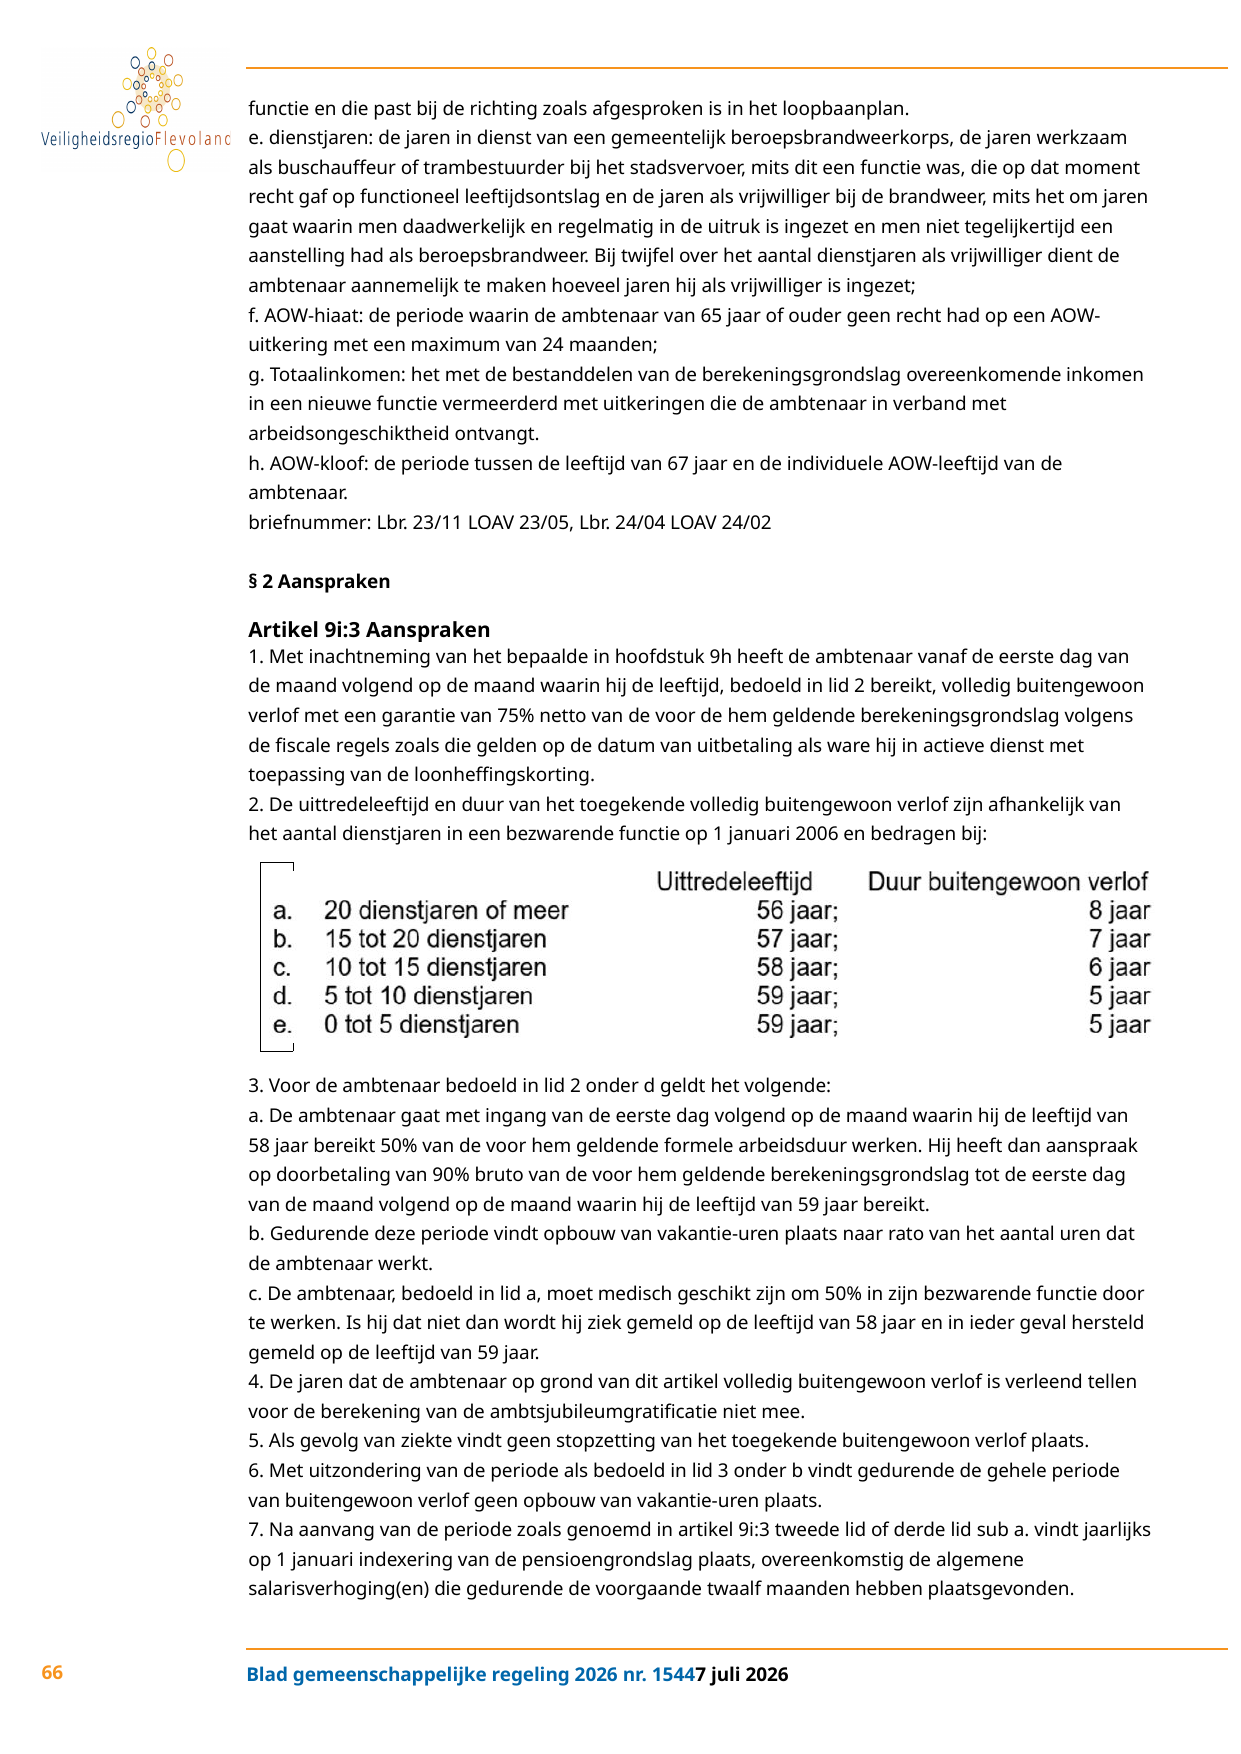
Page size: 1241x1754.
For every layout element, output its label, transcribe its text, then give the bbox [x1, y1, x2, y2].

text 6. Met uitzondering van de periode als bedoeld in lid 3 onder b vindt gedurende de gehele periode van buitengewoon verlof geen opbouw van vakantie-uren plaats. [248, 1457, 1152, 1512]
text 3. Voor de ambtenaar bedoeld in lid 2 onder d geldt het volgende: [248, 1073, 1152, 1098]
text f. AOW-hiaat: de periode waarin de ambtenaar van 65 jaar of ouder geen recht had op een AOW-uitkering met een maximum van 24 maanden; [248, 302, 1152, 357]
text briefnummer: Lbr. 23/11 LOAV 23/05, Lbr. 24/04 LOAV 24/02 [248, 509, 1152, 535]
text 5. Als gevolg van ziekte vindt geen stopzetting van het toegekende buitengewoon verlof plaats. [248, 1428, 1152, 1453]
picture [268, 871, 1155, 1043]
text 2. De uittredeleeftijd en duur van het toegekende volledig buitengewoon verlof zijn afhankelijk van het aantal dienstjaren in een bezwarende functie op 1 januari 2006 en bedragen bij: [248, 791, 1152, 846]
text 4. De jaren dat de ambtenaar op grond van dit artikel volledig buitengewoon verlof is verleend tellen voor de berekening van de ambtsjubileumgratificatie niet mee. [248, 1368, 1152, 1424]
text Artikel 9i:3 Aanspraken [248, 615, 1152, 643]
text b. Gedurende deze periode vindt opbouw van vakantie-uren plaats naar rato van het aantal uren dat de ambtenaar werkt. [248, 1221, 1152, 1276]
text c. De ambtenaar, bedoeld in lid a, moet medisch geschikt zijn om 50% in zijn bezwarende functie door te werken. Is hij dat niet dan wordt hij ziek gemeld op de leeftijd van 58 jaar en in ieder geval hersteld gemeld op de leeftijd van 59 jaar. [248, 1280, 1152, 1364]
text 1. Met inachtneming van het bepaalde in hoofdstuk 9h heeft de ambtenaar vanaf de eerste dag van de maand volgend op de maand waarin hij de leeftijd, bedoeld in lid 2 bereikt, volledig buitengewoon verlof met een garantie van 75% netto van de voor de hem geldende berekeningsgrondslag volgens de fiscale regels zoals die gelden op de datum van uitbetaling als ware hij in actieve dienst met toepassing van de loonheffingskorting. [248, 643, 1152, 787]
text a. De ambtenaar gaat met ingang van de eerste dag volgend op de maand waarin hij de leeftijd van 58 jaar bereikt 50% van de voor hem geldende formele arbeidsduur werken. Hij heeft dan aanspraak op doorbetaling van 90% bruto van de voor hem geldende berekeningsgrondslag tot de eerste dag van de maand volgend op de maand waarin hij de leeftijd van 59 jaar bereikt. [248, 1102, 1152, 1217]
text functie en die past bij de richting zoals afgesproken is in het loopbaanplan. [248, 95, 1152, 121]
picture [41, 47, 231, 172]
text e. dienstjaren: de jaren in dienst van een gemeentelijk beroepsbrandweerkorps, de jaren werkzaam als buschauffeur of trambestuurder bij het stadsvervoer, mits dit een functie was, die op dat moment recht gaf op functioneel leeftijdsontslag en de jaren als vrijwilliger bij de brandweer, mits het om jaren gaat waarin men daadwerkelijk en regelmatig in de uitruk is ingezet en men niet tegelijkertijd een aanstelling had als beroepsbrandweer. Bij twijfel over het aantal dienstjaren als vrijwilliger dient de ambtenaar aannemelijk te maken hoeveel jaren hij als vrijwilliger is ingezet; [248, 124, 1152, 298]
text h. AOW-kloof: de periode tussen de leeftijd van 67 jaar en de individuele AOW-leeftijd van de ambtenaar. [248, 450, 1152, 505]
text g. Totaalinkomen: het met de bestanddelen van de berekeningsgrondslag overeenkomende inkomen in een nieuwe functie vermeerderd met uitkeringen die de ambtenaar in verband met arbeidsongeschiktheid ontvangt. [248, 361, 1152, 446]
text 7. Na aanvang van de periode zoals genoemd in artikel 9i:3 tweede lid of derde lid sub a. vindt jaarlijks op 1 januari indexering van de pensioengrondslag plaats, overeenkomstig de algemene salarisverhoging(en) die gedurende de voorgaande twaalf maanden hebben plaatsgevonden. [248, 1516, 1152, 1601]
text § 2 Aanspraken [248, 568, 1152, 594]
